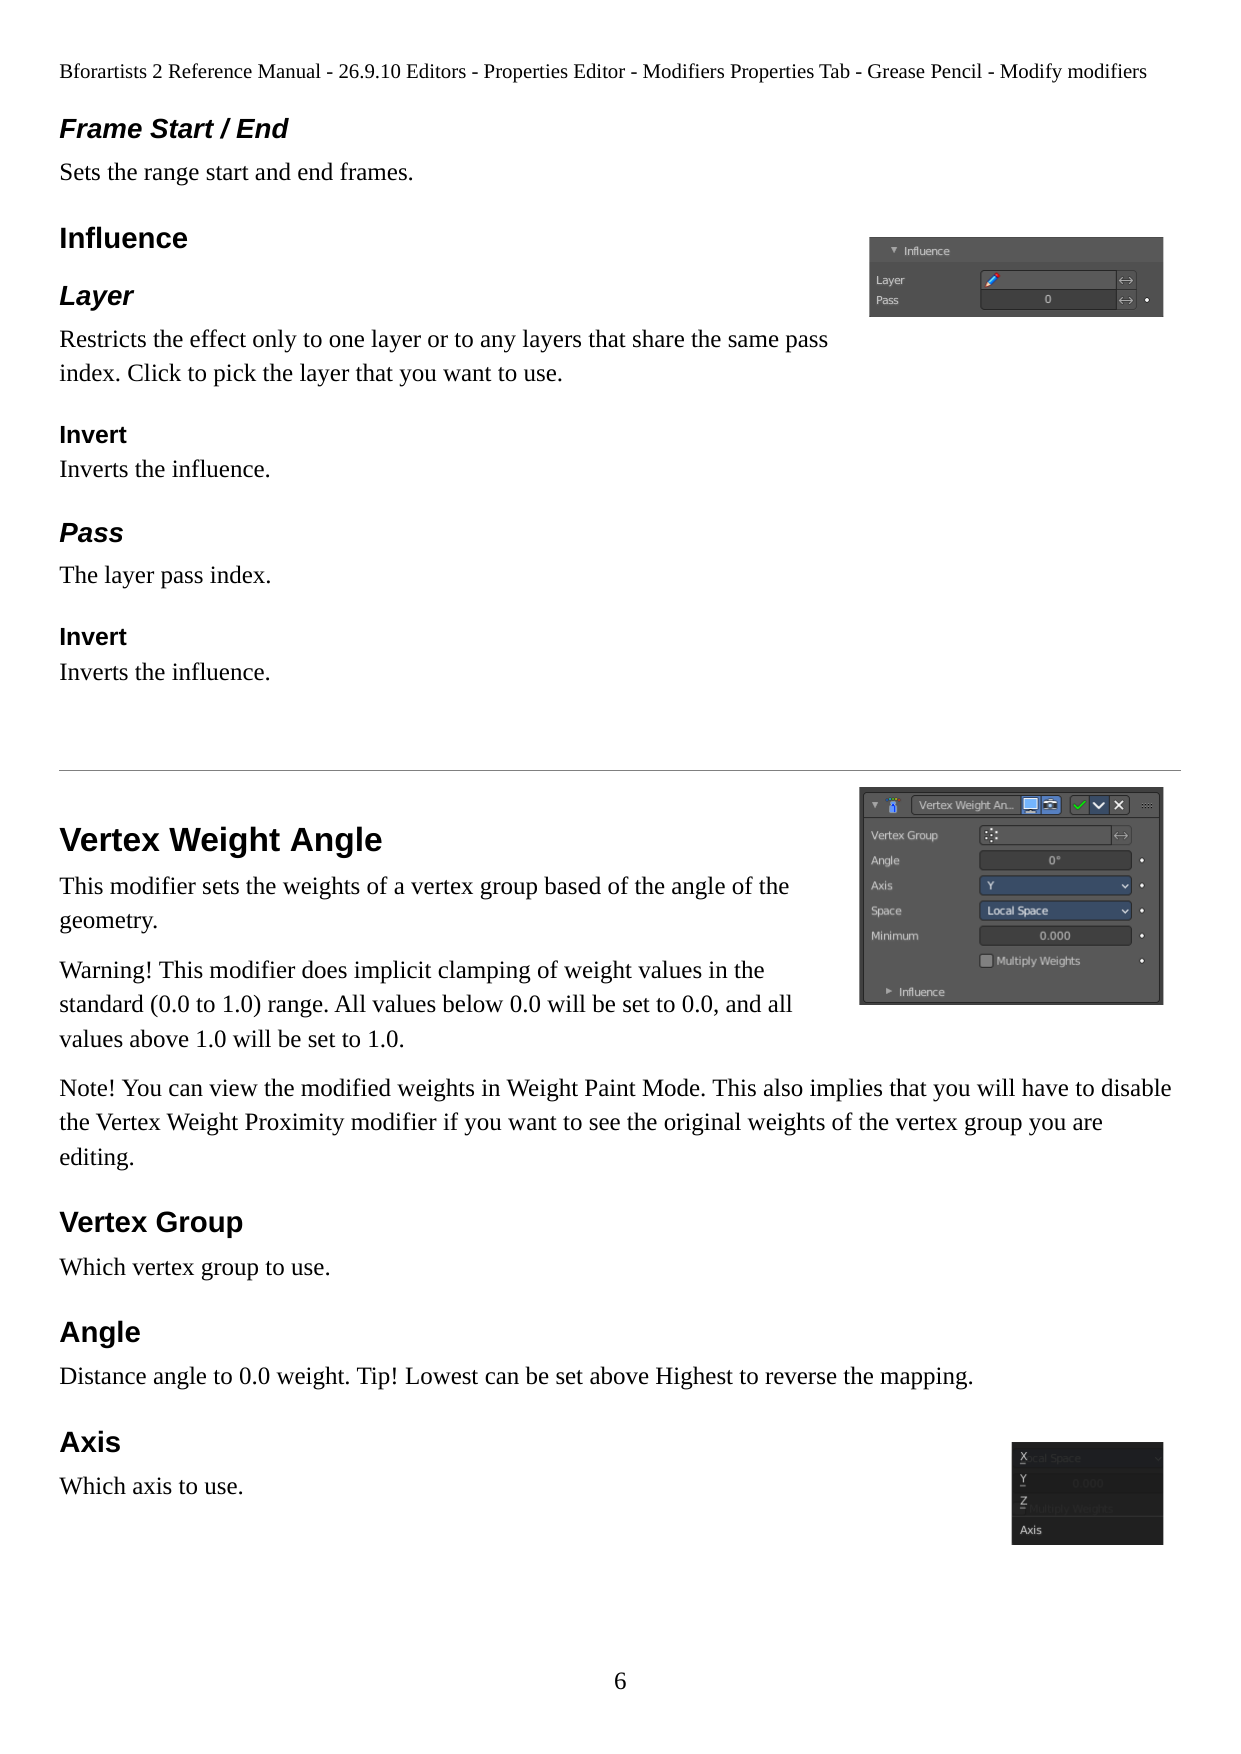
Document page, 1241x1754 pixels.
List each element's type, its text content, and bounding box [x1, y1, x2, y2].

subtitle Axis [59, 1425, 1181, 1459]
text Sets the range start and end frames. [59, 157, 1181, 186]
subtitle Vertex Weight Angle [59, 820, 859, 859]
subtitle Pass [59, 516, 1181, 548]
text This modifier sets the weights of a vertex group based of the angle of the geometry. [59, 871, 859, 934]
text Which vertex group to use. [59, 1252, 1181, 1280]
subtitle Vertex Group [59, 1205, 1181, 1239]
text The layer pass index. [59, 561, 1181, 589]
text Warning! This modifier does implicit clamping of weight values in the standard (0.0 to 1.0) range. All values below 0.0 will be set to 0.0, and all values above 1.0 will be set to 1.0. [59, 955, 1181, 1052]
subtitle Angle [59, 1315, 1181, 1349]
picture [869, 237, 1164, 317]
subtitle Frame Start / End [59, 113, 1181, 144]
picture [1011, 1442, 1164, 1545]
picture [859, 787, 1164, 1005]
text Which axis to use. [59, 1471, 1011, 1500]
text Restricts the effect only to one layer or to any layers that share the same pass index. Click to pick the layer that you want to use. [59, 324, 1181, 387]
subtitle Invert [59, 420, 1181, 448]
subtitle Layer [59, 279, 869, 311]
subtitle [1164, 279, 1181, 311]
text [1164, 1471, 1181, 1500]
text Distance angle to 0.0 weight. Tip! Lowest can be set above Highest to reverse the mapping. [59, 1361, 1181, 1390]
subtitle Invert [59, 622, 1181, 651]
subtitle Influence [59, 221, 1181, 254]
text Note! You can view the modified weights in Weight Paint Mode. This also implies that you will have to disable the Vertex Weight Proximity modifier if you want to see the original weights of the vertex group you are editing. [59, 1073, 1181, 1170]
text Inverts the influence. [59, 657, 1181, 686]
subtitle [1164, 820, 1181, 859]
text Inverts the influence. [59, 454, 1181, 483]
